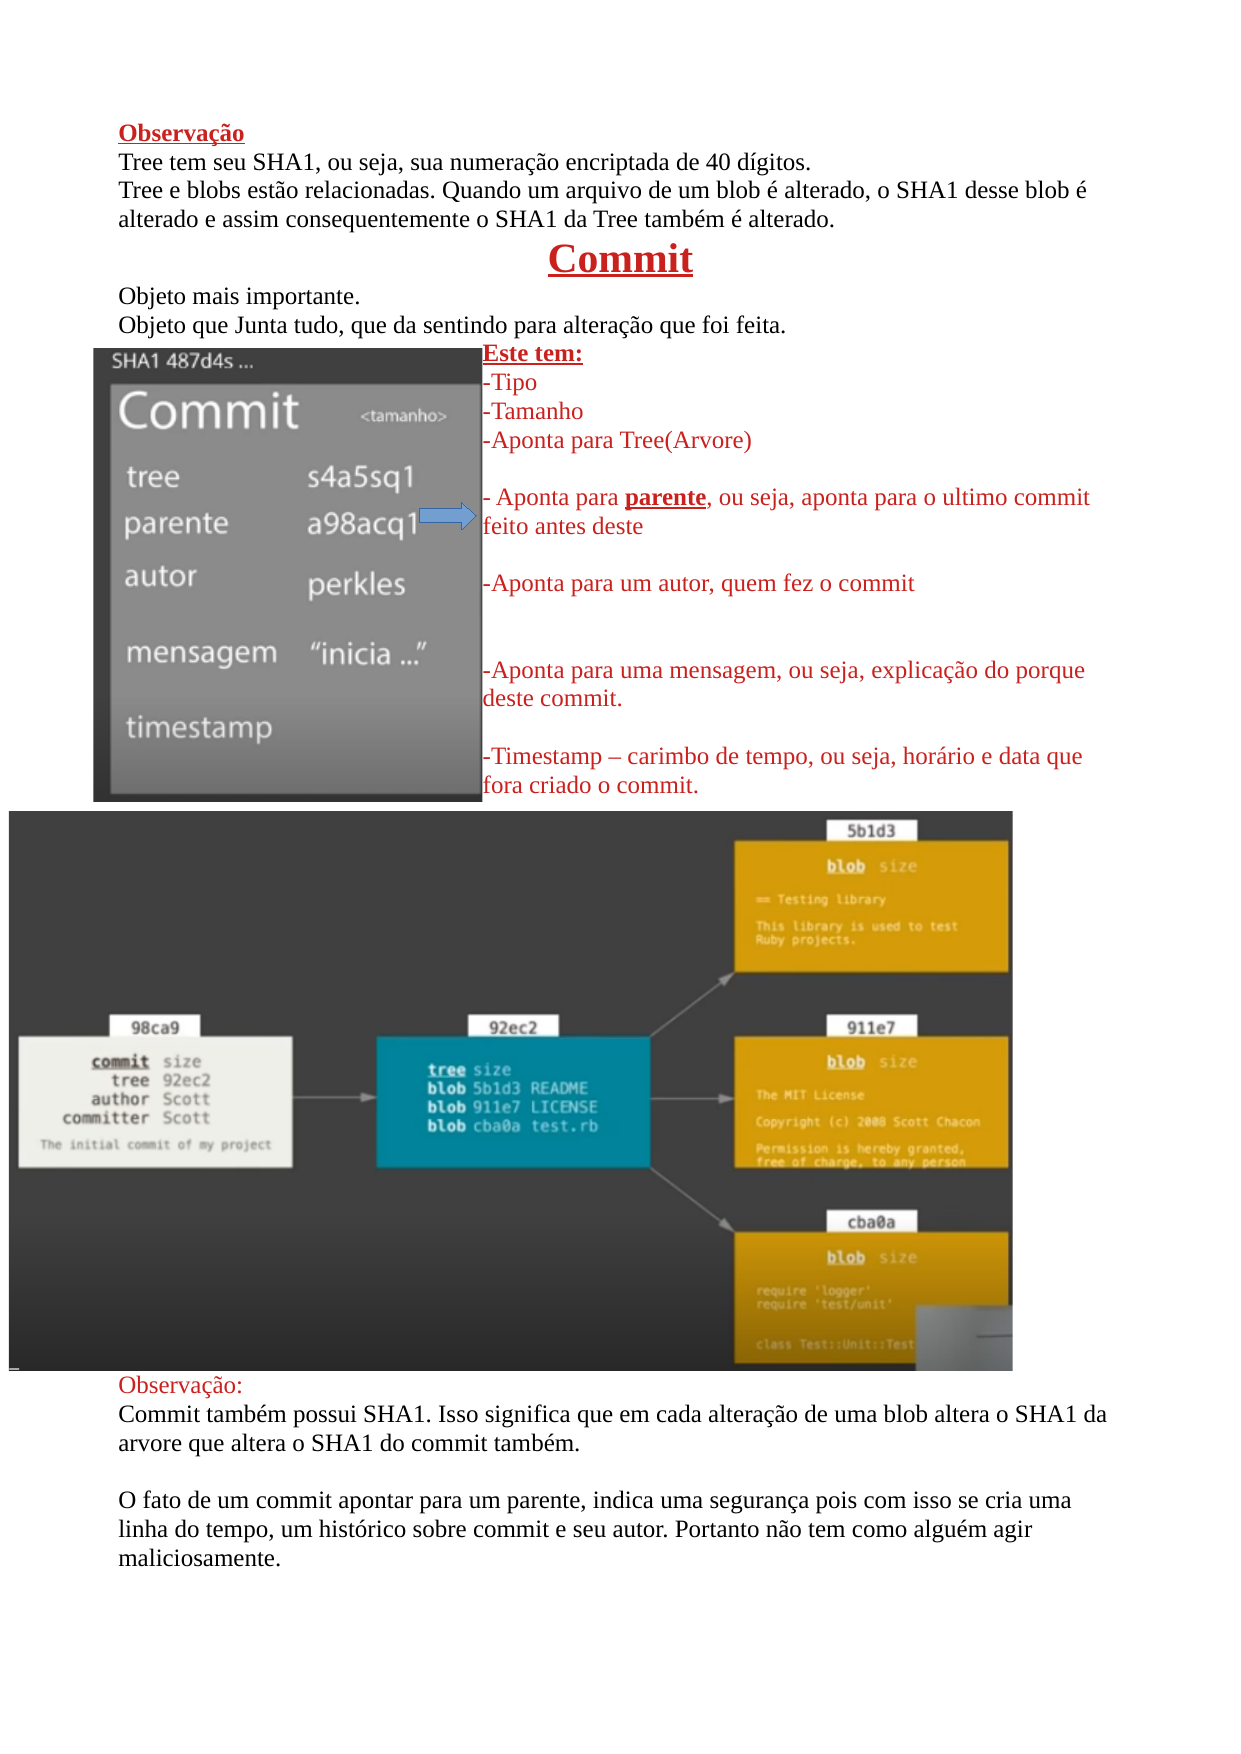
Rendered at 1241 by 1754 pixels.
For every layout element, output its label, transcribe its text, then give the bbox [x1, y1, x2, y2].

text -Aponta para um autor, quem fez o commit [483, 568, 1122, 597]
text - Aponta para parente, ou seja, aponta para o ultimo commit feito antes deste [483, 482, 1122, 540]
text -Tamanho [483, 396, 1122, 425]
picture [8, 811, 1013, 1371]
text -Timestamp – carimbo de tempo, ou seja, horário e data que fora criado o commit. [483, 741, 1122, 798]
text Este tem: [118, 338, 1122, 367]
text -Aponta para uma mensagem, ou seja, explicação do porque deste commit. [483, 655, 1122, 712]
text Commit [118, 233, 1122, 281]
text Tree tem seu SHA1, ou seja, sua numeração encriptada de 40 dígitos. Tree e blobs estão relacionadas. Quando um arquivo de um blob é alterado, o SHA1 desse blob é alterado e assim consequentemente o SHA1 da Tree também é alterado. [118, 147, 1122, 233]
picture [93, 348, 483, 802]
text -Aponta para Tree(Arvore) [483, 425, 1122, 453]
text Objeto mais importante. [118, 281, 1122, 310]
text -Tipo [483, 367, 1122, 396]
text O fato de um commit apontar para um parente, indica uma segurança pois com isso se cria uma linha do tempo, um histórico sobre commit e seu autor. Portanto não tem como alguém agir maliciosamente. [118, 1485, 1122, 1571]
text Objeto que Junta tudo, que da sentindo para alteração que foi feita. [118, 310, 1122, 338]
text Observação [118, 118, 1122, 147]
text Observação: [118, 798, 1122, 1399]
text Commit também possui SHA1. Isso significa que em cada alteração de uma blob altera o SHA1 da arvore que altera o SHA1 do commit também. [118, 1399, 1122, 1456]
